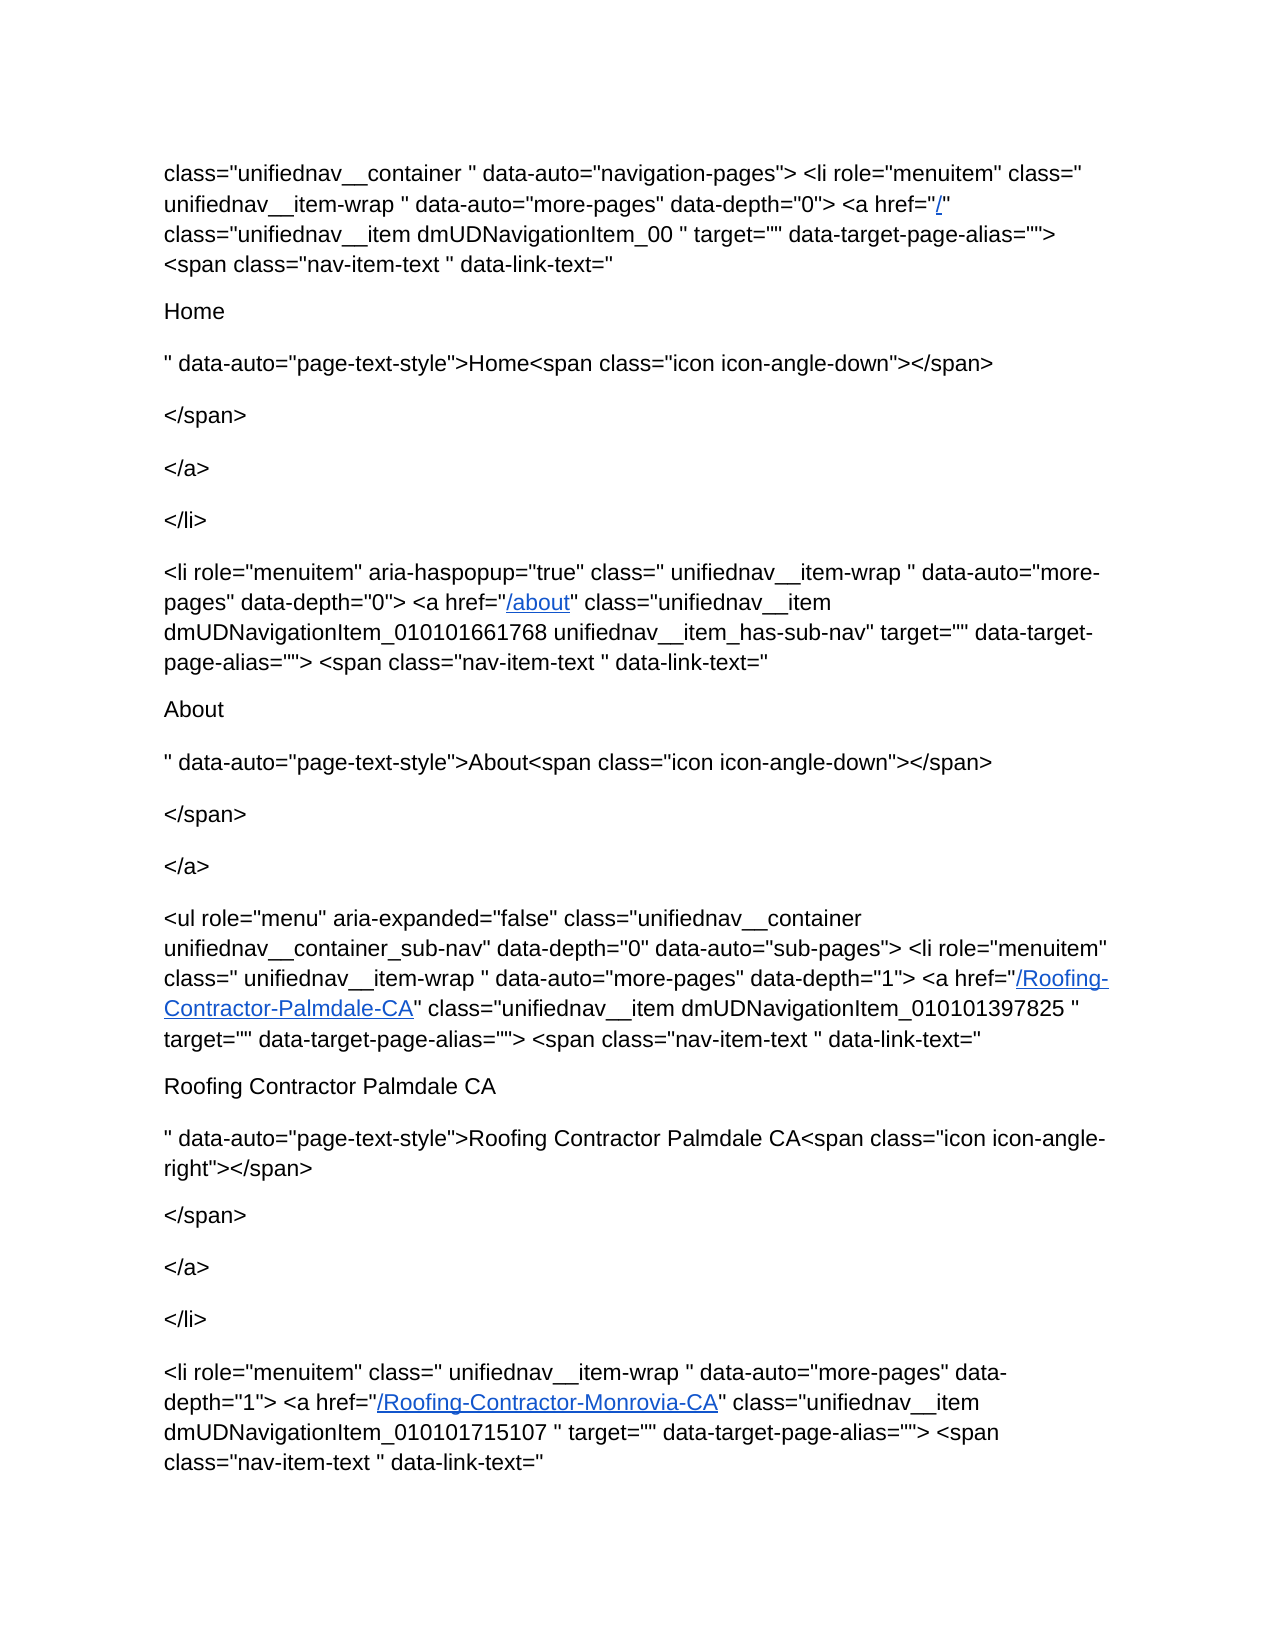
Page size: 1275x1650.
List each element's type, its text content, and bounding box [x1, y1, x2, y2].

table_cell <li role="menuitem" aria-haspopup="true" class=" unifiednav__item-wrap " data-auto="more-pages" data-depth="0"> <a href="/about" class="unifiednav__item dmUDNavigationItem_010101661768 unifiednav__item_has-sub-nav" target="" data-target-page-alias=""> <span class="nav-item-text " data-link-text=" [153, 548, 1125, 686]
table_cell Home [153, 288, 1125, 340]
table_cell </a> [153, 842, 1125, 894]
table_cell <li role="menuitem" class=" unifiednav__item-wrap " data-auto="more-pages" data-depth="1"> <a href="/Roofing-Contractor-Monrovia-CA" class="unifiednav__item dmUDNavigationItem_010101715107 " target="" data-target-page-alias=""> <span class="nav-item-text " data-link-text=" [153, 1348, 1125, 1486]
table_cell </a> [153, 1244, 1125, 1296]
table_cell </li> [153, 496, 1125, 548]
table_cell " data-auto="page-text-style">Home<span class="icon icon-angle-down"></span> [153, 340, 1125, 392]
table_cell " data-auto="page-text-style">About<span class="icon icon-angle-down"></span> [153, 738, 1125, 790]
table_cell </li> [153, 1296, 1125, 1348]
table_cell </span> [153, 392, 1125, 444]
table_cell </span> [153, 1192, 1125, 1244]
table_cell class="unifiednav__container " data-auto="navigation-pages"> <li role="menuitem" class=" unifiednav__item-wrap " data-auto="more-pages" data-depth="0"> <a href="/" class="unifiednav__item dmUDNavigationItem_00 " target="" data-target-page-alias=""> <span class="nav-item-text " data-link-text=" [153, 150, 1125, 288]
table_cell </a> [153, 444, 1125, 496]
table_cell <ul role="menu" aria-expanded="false" class="unifiednav__container unifiednav__container_sub-nav" data-depth="0" data-auto="sub-pages"> <li role="menuitem" class=" unifiednav__item-wrap " data-auto="more-pages" data-depth="1"> <a href="/Roofing-Contractor-Palmdale-CA" class="unifiednav__item dmUDNavigationItem_010101397825 " target="" data-target-page-alias=""> <span class="nav-item-text " data-link-text=" [153, 894, 1125, 1062]
table_cell About [153, 686, 1125, 738]
table_cell Roofing Contractor Palmdale CA [153, 1063, 1125, 1114]
table_cell " data-auto="page-text-style">Roofing Contractor Palmdale CA<span class="icon icon-angle-right"></span> [153, 1115, 1125, 1192]
table_cell </span> [153, 790, 1125, 842]
